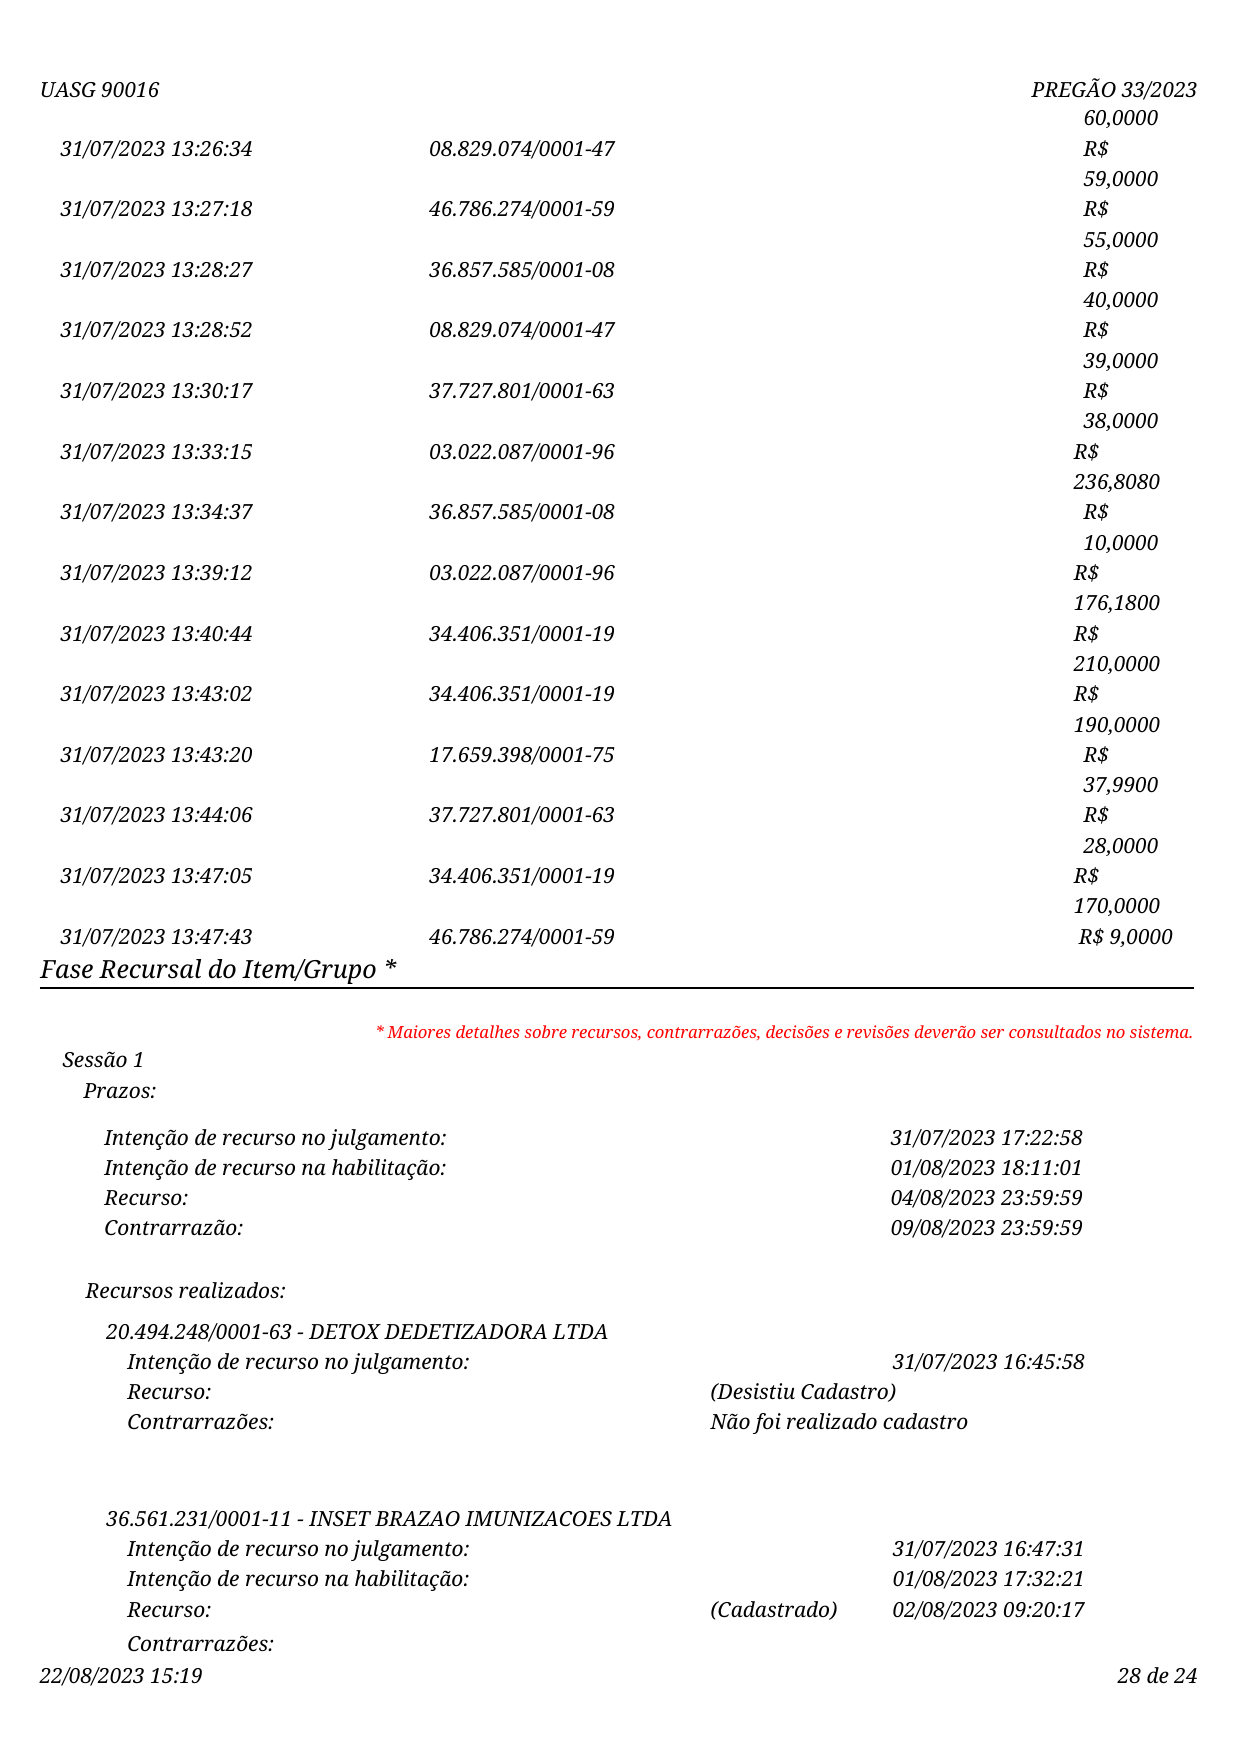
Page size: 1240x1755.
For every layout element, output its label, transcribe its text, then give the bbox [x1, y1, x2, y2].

table_cell 37.727.801/0001-63 [429, 801, 1073, 861]
table_cell 31/07/2023 13:47:43 [60, 922, 429, 952]
table_cell 31/07/2023 16:47:31 [710, 1534, 1087, 1564]
table_cell 31/07/2023 13:26:34 [60, 134, 429, 194]
table_header [710, 1076, 1087, 1123]
table_cell 36.857.585/0001-08 [429, 255, 1073, 316]
table_cell 31/07/2023 13:28:27 [60, 255, 429, 316]
table_cell 31/07/2023 13:28:52 [60, 316, 429, 376]
table_cell R$ 59,0000 [1074, 134, 1175, 194]
table_cell R$ 39,0000 [1074, 316, 1175, 376]
table_cell Contrarrazões: 36.561.231/0001-11 - INSET BRAZAO IMUNIZACOES LTDA [83, 1408, 710, 1534]
table_header Prazos: [83, 1076, 710, 1123]
table_cell 03.022.087/0001-96 [429, 437, 1073, 497]
table_cell Recurso: [83, 1183, 710, 1213]
table_cell 31/07/2023 13:34:37 [60, 498, 429, 558]
table_cell Intenção de recurso na habilitação: [83, 1565, 710, 1595]
table_cell 46.786.274/0001-59 [429, 922, 1073, 952]
table_cell Intenção de recurso no julgamento: [83, 1534, 710, 1564]
table_cell (Cadastrado) 02/08/2023 09:20:17 [710, 1595, 1087, 1661]
table_cell 31/07/2023 17:22:58 [710, 1123, 1087, 1153]
table_cell (Desistiu Cadastro) [710, 1377, 1087, 1407]
table_cell 31/07/2023 13:43:20 [60, 740, 429, 801]
table_cell 17.659.398/0001-75 [429, 740, 1073, 801]
table_cell 31/07/2023 13:30:17 [60, 376, 429, 437]
table_cell R$ 28,0000 [1074, 801, 1175, 861]
table_cell Recurso: [83, 1377, 710, 1407]
table_cell 01/08/2023 18:11:01 [710, 1153, 1087, 1183]
table_cell 08.829.074/0001-47 [429, 316, 1073, 376]
table_cell R$ 55,0000 [1074, 194, 1175, 255]
table_cell R$ 176,1800 [1074, 558, 1175, 619]
table_cell Intenção de recurso na habilitação: [83, 1153, 710, 1183]
table_cell R$ 170,0000 [1074, 861, 1175, 922]
table_cell [60, 104, 429, 134]
table_cell R$ 37,9900 [1074, 740, 1175, 801]
table_cell 08.829.074/0001-47 [429, 134, 1073, 194]
table_cell 04/08/2023 23:59:59 [710, 1183, 1087, 1213]
table_cell 31/07/2023 13:33:15 [60, 437, 429, 497]
table_cell 37.727.801/0001-63 [429, 376, 1073, 437]
table_cell 34.406.351/0001-19 [429, 679, 1073, 740]
table_cell 01/08/2023 17:32:21 [710, 1565, 1087, 1595]
table_cell Não foi realizado cadastro [710, 1408, 1087, 1534]
table_cell 31/07/2023 13:44:06 [60, 801, 429, 861]
table_cell 31/07/2023 16:45:58 [710, 1347, 1087, 1377]
table_cell 31/07/2023 13:40:44 [60, 619, 429, 679]
table_cell R$ 210,0000 [1074, 619, 1175, 679]
table_cell Recurso: Contrarrazões: [83, 1595, 710, 1661]
table_cell Intenção de recurso no julgamento: [83, 1123, 710, 1153]
table_cell 31/07/2023 13:27:18 [60, 194, 429, 255]
table_cell 31/07/2023 13:43:02 [60, 679, 429, 740]
text Fase Recursal do Item/Grupo * [40, 952, 1200, 986]
table_cell 34.406.351/0001-19 [429, 619, 1073, 679]
table_cell 03.022.087/0001-96 [429, 558, 1073, 619]
text Sessão 1 [62, 1045, 1200, 1073]
table_cell R$ 38,0000 [1074, 376, 1175, 437]
table_cell R$ 236,8080 [1074, 437, 1175, 497]
table_cell 31/07/2023 13:39:12 [60, 558, 429, 619]
table_cell 36.857.585/0001-08 [429, 498, 1073, 558]
table_cell R$ 9,0000 [1074, 922, 1175, 952]
table_cell [429, 104, 1073, 134]
table_cell 34.406.351/0001-19 [429, 861, 1073, 922]
text * Maiores detalhes sobre recursos, contrarrazões, decisões e revisões deverão ser consultados no sistema. [39, 1021, 1196, 1043]
table_cell R$ 10,0000 [1074, 498, 1175, 558]
table_cell 31/07/2023 13:47:05 [60, 861, 429, 922]
table_cell 09/08/2023 23:59:59 [710, 1213, 1087, 1347]
table_cell R$ 190,0000 [1074, 679, 1175, 740]
table_cell R$ 40,0000 [1074, 255, 1175, 316]
table_cell Contrarrazão: Recursos realizados: 20.494.248/0001-63 - DETOX DEDETIZADORA LTDA [83, 1213, 710, 1347]
table_cell Intenção de recurso no julgamento: [83, 1347, 710, 1377]
table_cell 60,0000 [1074, 104, 1175, 134]
table_cell 46.786.274/0001-59 [429, 194, 1073, 255]
